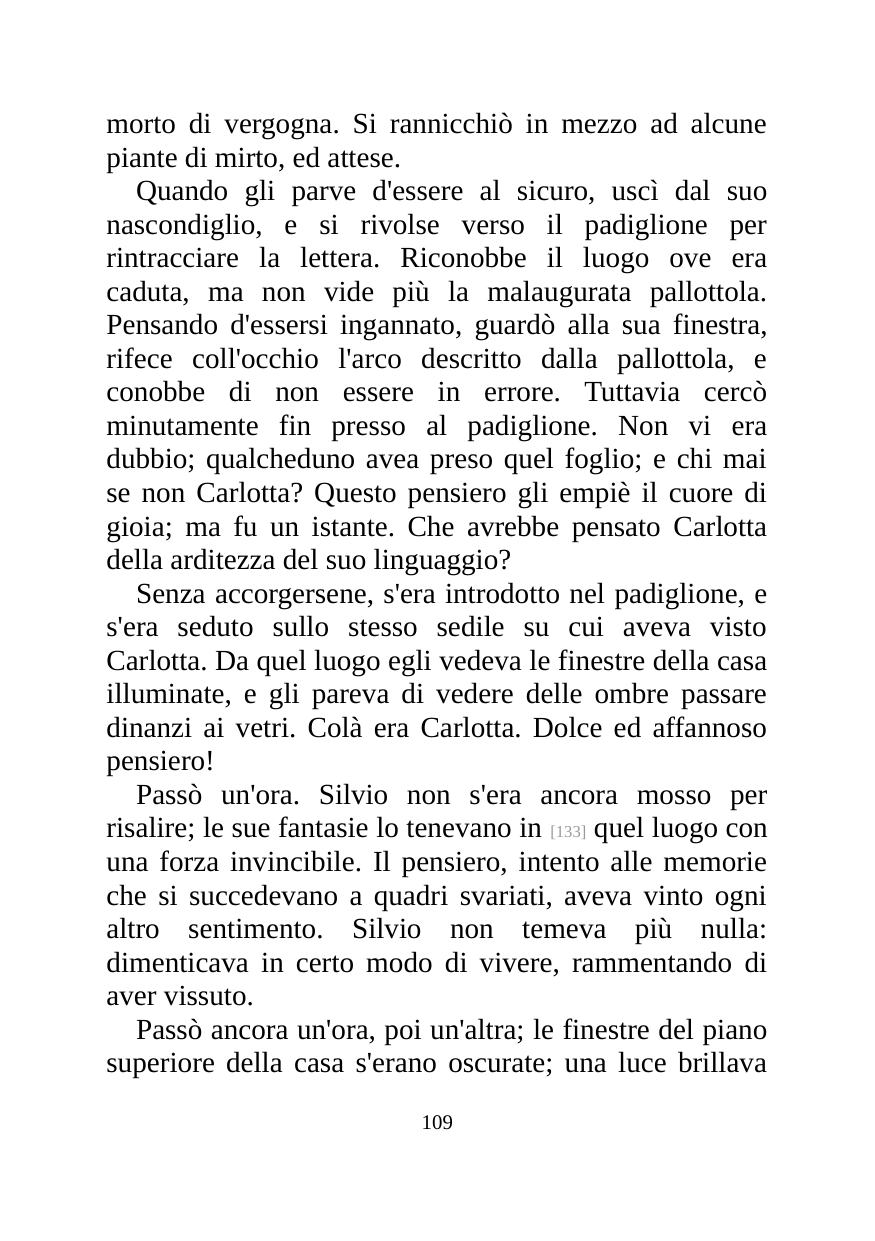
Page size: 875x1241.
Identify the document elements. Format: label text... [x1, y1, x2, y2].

text Passò ancora un'ora, poi un'altra; le finestre del piano superiore della casa s'erano oscurate; una luce brillava [106, 1012, 768, 1079]
text Senza accorgersene, s'era introdotto nel padiglione, e s'era seduto sullo stesso sedile su cui aveva visto Carlotta. Da quel luogo egli vedeva le finestre della casa illuminate, e gli pareva di vedere delle ombre passare dinanzi ai vetri. Colà era Carlotta. Dolce ed affannoso pensiero! [106, 576, 768, 777]
text Passò un'ora. Silvio non s'era ancora mosso per risalire; le sue fantasie lo tenevano in [133] quel luogo con una forza invincibile. Il pensiero, intento alle memorie che si succedevano a quadri svariati, aveva vinto ogni altro sentimento. Silvio non temeva più nulla: dimenticava in certo modo di vivere, rammentando di aver vissuto. [106, 777, 768, 1012]
text morto di vergogna. Si rannicchiò in mezzo ad alcune piante di mirto, ed attese. [106, 106, 768, 173]
text Quando gli parve d'essere al sicuro, uscì dal suo nascondiglio, e si rivolse verso il padiglione per rintracciare la lettera. Riconobbe il luogo ove era caduta, ma non vide più la malaugurata pallottola. Pensando d'essersi ingannato, guardò alla sua finestra, rifece coll'occhio l'arco descritto dalla pallottola, e conobbe di non essere in errore. Tuttavia cercò minutamente fin presso al padiglione. Non vi era dubbio; qualcheduno avea preso quel foglio; e chi mai se non Carlotta? Questo pensiero gli empiè il cuore di gioia; ma fu un istante. Che avrebbe pensato Carlotta della arditezza del suo linguaggio? [106, 173, 768, 576]
